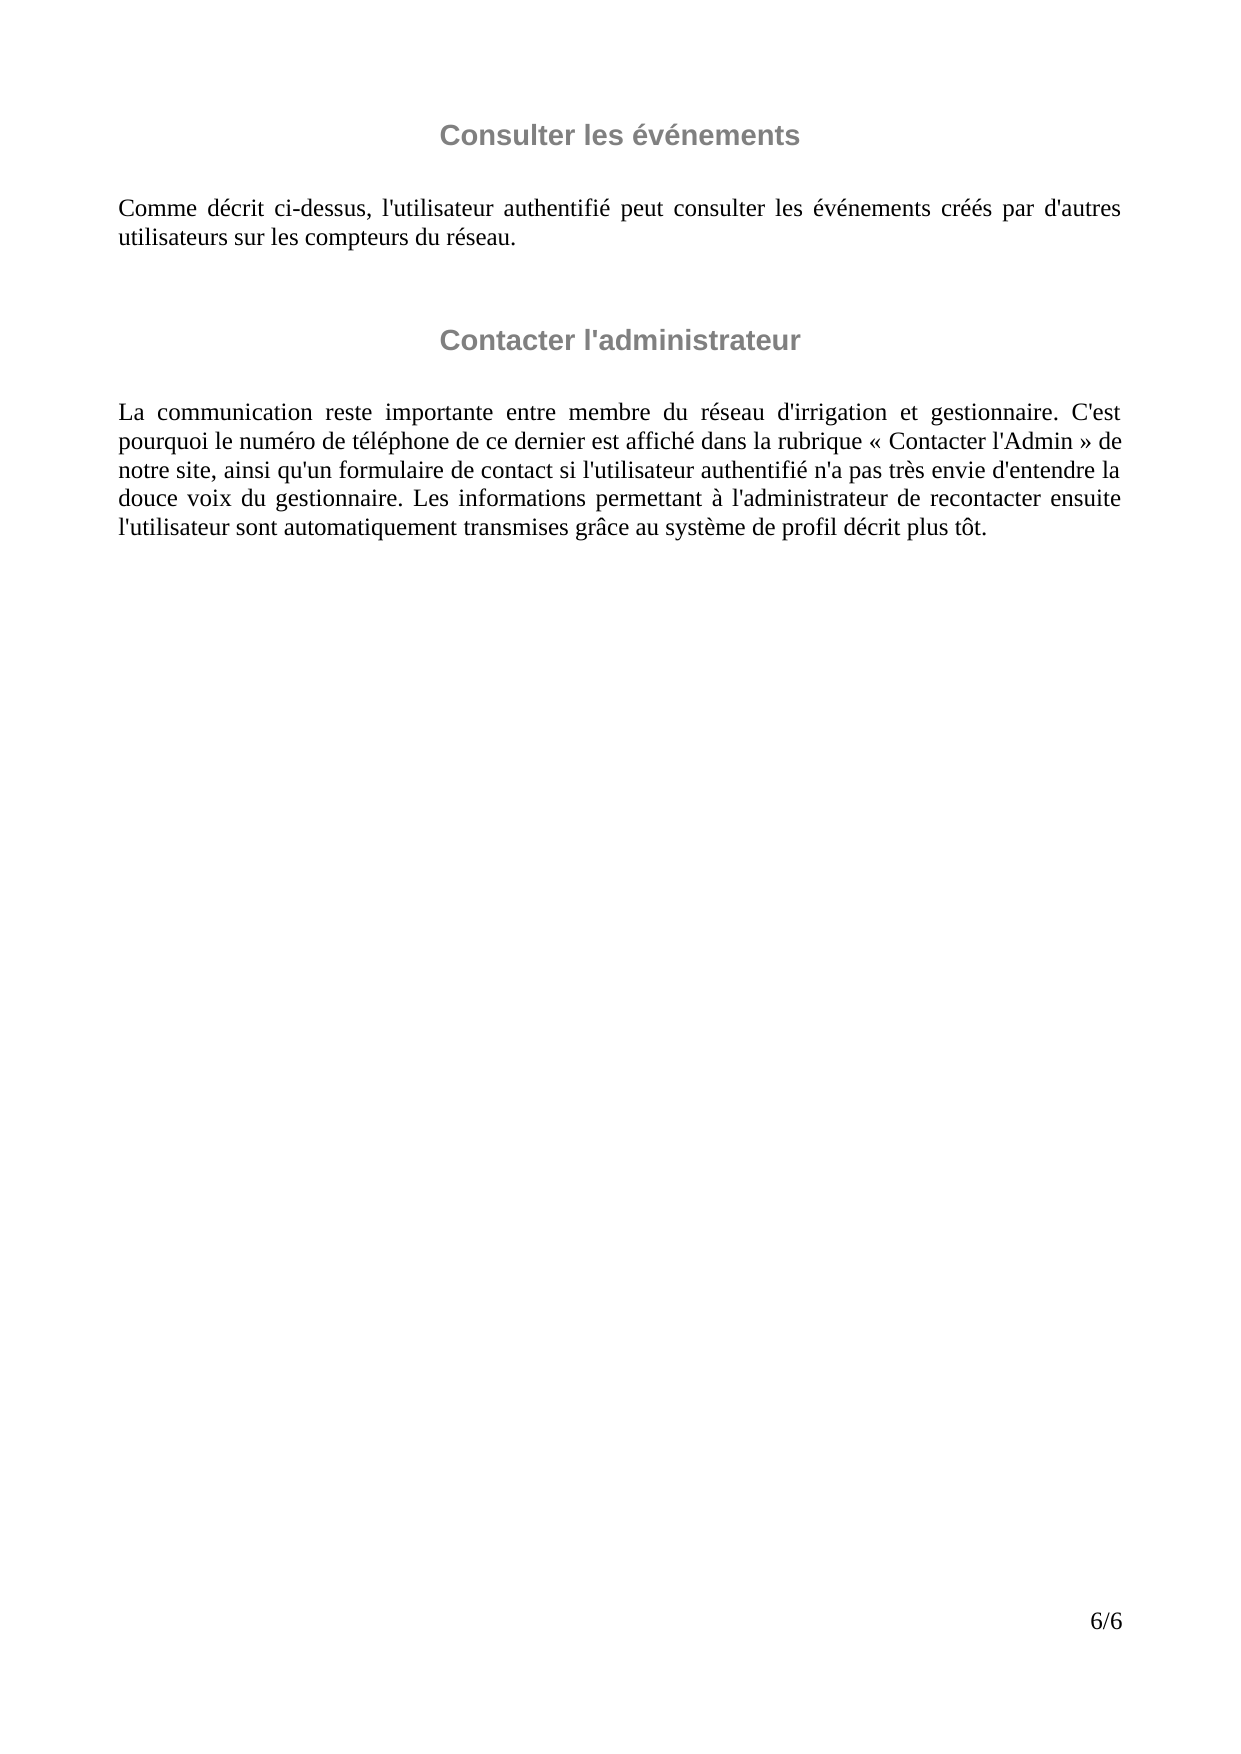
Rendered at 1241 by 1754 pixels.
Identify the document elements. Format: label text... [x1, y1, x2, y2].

subtitle Consulter les événements [118, 118, 1122, 152]
text Comme décrit ci-dessus, l'utilisateur authentifié peut consulter les événements créés par d'autres utilisateurs sur les compteurs du réseau. [118, 193, 1122, 250]
subtitle Contacter l'administrateur [118, 322, 1122, 356]
text La communication reste importante entre membre du réseau d'irrigation et gestionnaire. C'est pourquoi le numéro de téléphone de ce dernier est affiché dans la rubrique « Contacter l'Admin » de notre site, ainsi qu'un formulaire de contact si l'utilisateur authentifié n'a pas très envie d'entendre la douce voix du gestionnaire. Les informations permettant à l'administrateur de recontacter ensuite l'utilisateur sont automatiquement transmises grâce au système de profil décrit plus tôt. [118, 397, 1122, 541]
